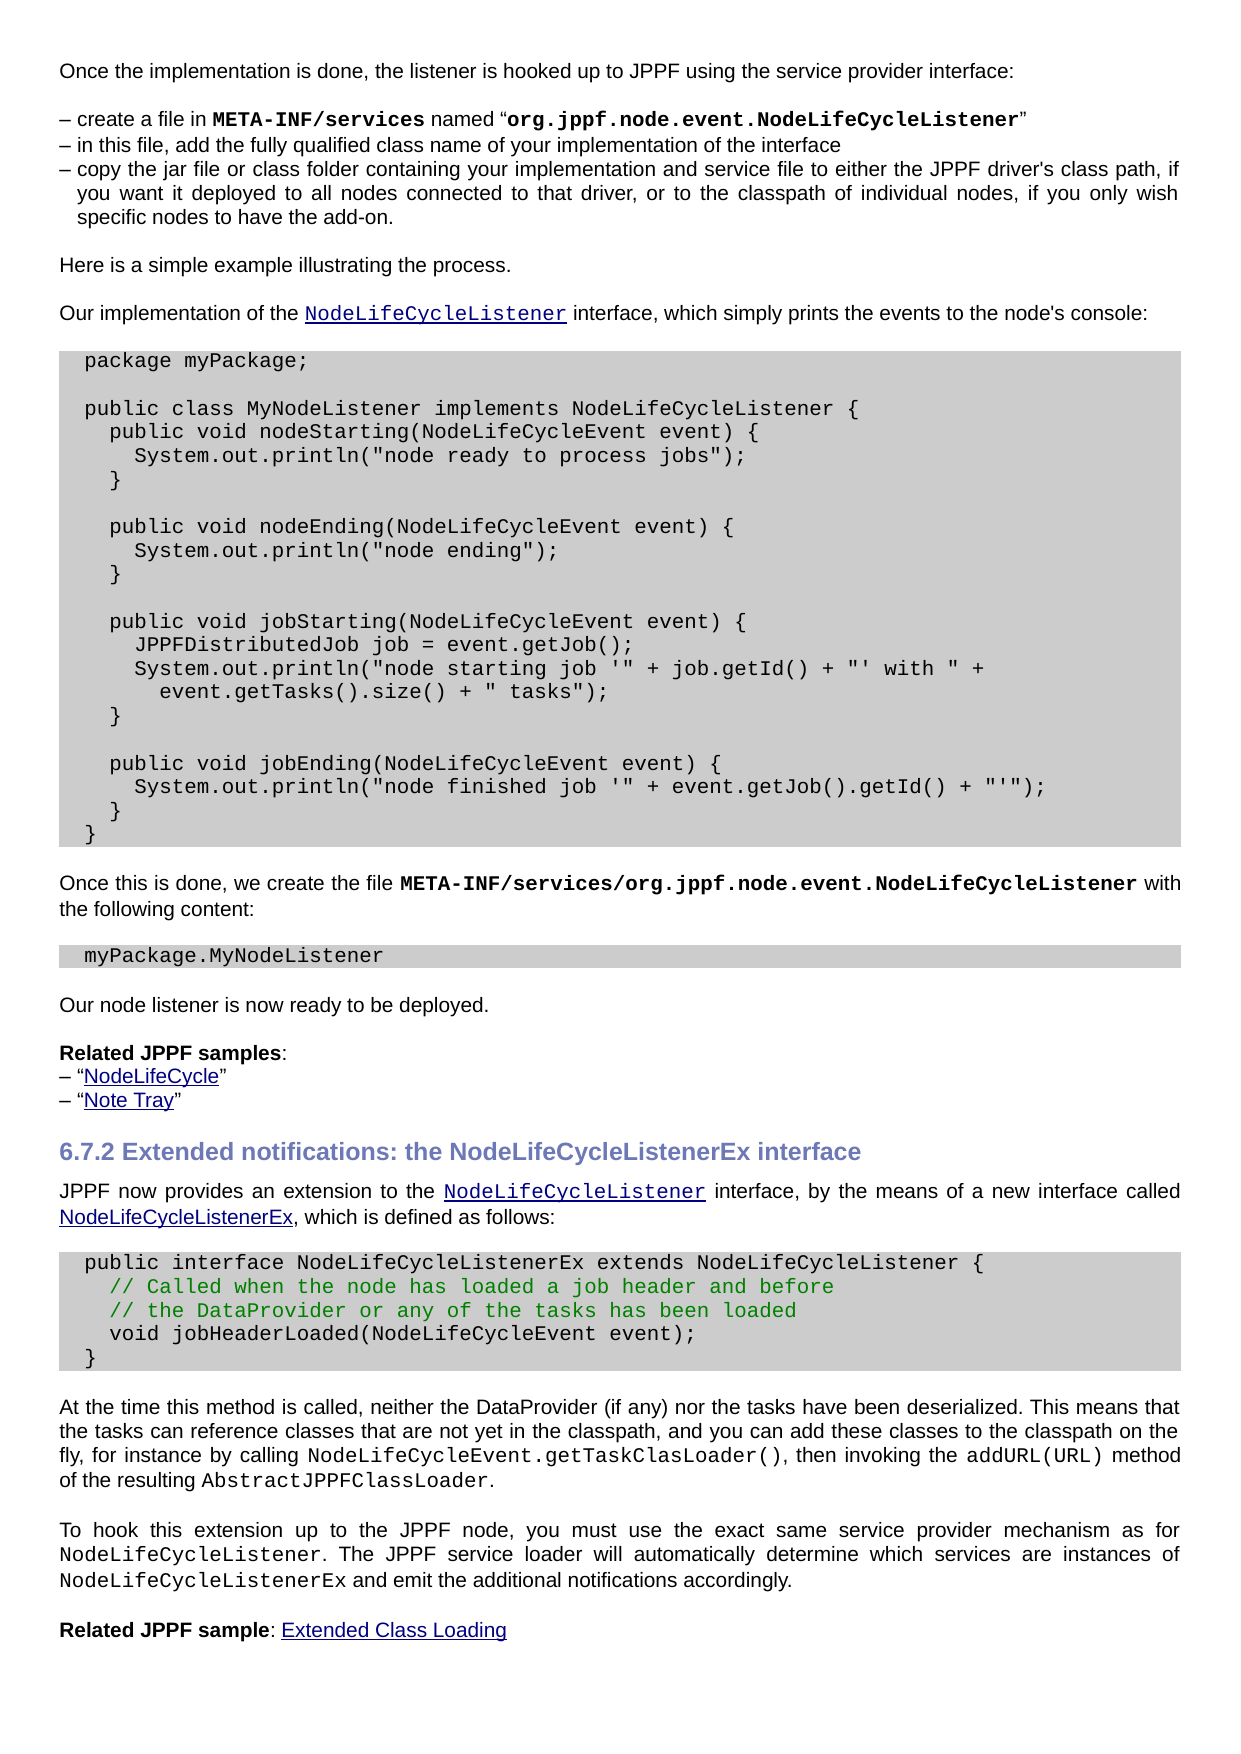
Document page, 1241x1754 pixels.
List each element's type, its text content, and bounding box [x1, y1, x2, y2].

text Once this is done, we create the file META-INF/services/org.jppf.node.event.NodeLifeCycleListener with the following content: [59, 871, 1181, 921]
list in this file, add the fully qualified class name of your implementation of the interface [59, 133, 1181, 157]
text Our node listener is now ready to be deployed. [59, 992, 1181, 1016]
text } [59, 823, 1181, 847]
text System.out.println("node ending"); [59, 540, 1181, 563]
subtitle Extended notifications: the NodeLifeCycleListenerEx interface [59, 1137, 1181, 1166]
text event.getTasks().size() + " tasks"); [59, 682, 1181, 705]
text public class MyNodeListener implements NodeLifeCycleListener { [59, 398, 1181, 421]
text public interface NodeLifeCycleListenerEx extends NodeLifeCycleListener { [59, 1252, 1181, 1276]
text JPPF now provides an extension to the NodeLifeCycleListener interface, by the means of a new interface called NodeLifeCycleListenerEx, which is defined as follows: [59, 1179, 1181, 1228]
text public void nodeEnding(NodeLifeCycleEvent event) { [59, 516, 1181, 540]
text Related JPPF sample: Extended Class Loading [59, 1618, 1181, 1642]
text } [59, 705, 1181, 729]
text public void nodeStarting(NodeLifeCycleEvent event) { [59, 421, 1181, 445]
text Our implementation of the NodeLifeCycleListener interface, which simply prints the events to the node's console: [59, 301, 1181, 327]
text } [59, 1347, 1181, 1371]
text To hook this extension up to the JPPF node, you must use the exact same service provider mechanism as for NodeLifeCycleListener. The JPPF service loader will automatically determine which services are instances of NodeLifeCycleListenerEx and emit the additional notifications accordingly. [59, 1518, 1181, 1594]
text public void jobStarting(NodeLifeCycleEvent event) { [59, 611, 1181, 634]
text } [59, 469, 1181, 492]
text void jobHeaderLoaded(NodeLifeCycleEvent event); [59, 1323, 1181, 1347]
text System.out.println("node starting job '" + job.getId() + "' with " + [59, 658, 1181, 682]
text // the DataProvider or any of the tasks has been loaded [59, 1300, 1181, 1323]
text } [59, 563, 1181, 587]
list copy the jar file or class folder containing your implementation and service file to either the JPPF driver's class path, if you want it deployed to all nodes connected to that driver, or to the classpath of individual nodes, if you only wish specific nodes to have the add-on. [59, 157, 1181, 229]
text } [59, 800, 1181, 823]
text System.out.println("node ready to process jobs"); [59, 445, 1181, 469]
text JPPFDistributedJob job = event.getJob(); [59, 634, 1181, 658]
text At the time this method is called, neither the DataProvider (if any) nor the tasks have been deserialized. This means that the tasks can reference classes that are not yet in the classpath, and you can add these classes to the classpath on the fly, for instance by calling NodeLifeCycleEvent.getTaskClasLoader(), then invoking the addURL(URL) method of the resulting AbstractJPPFClassLoader. [59, 1394, 1181, 1494]
text Once the implementation is done, the listener is hooked up to JPPF using the service provider interface: [59, 59, 1181, 83]
text // Called when the node has loaded a job header and before [59, 1276, 1181, 1300]
list create a file in META-INF/services named “org.jppf.node.event.NodeLifeCycleListener” [59, 107, 1181, 133]
text Here is a simple example illustrating the process. [59, 253, 1181, 277]
list “NodeLifeCycle” [59, 1064, 1181, 1088]
text System.out.println("node finished job '" + event.getJob().getId() + "'"); [59, 776, 1181, 800]
text package myPackage; [59, 351, 1181, 374]
text Related JPPF samples: [59, 1040, 1181, 1064]
list “Note Tray” [59, 1088, 1181, 1112]
text public void jobEnding(NodeLifeCycleEvent event) { [59, 752, 1181, 776]
text myPackage.MyNodeListener [59, 945, 1181, 968]
